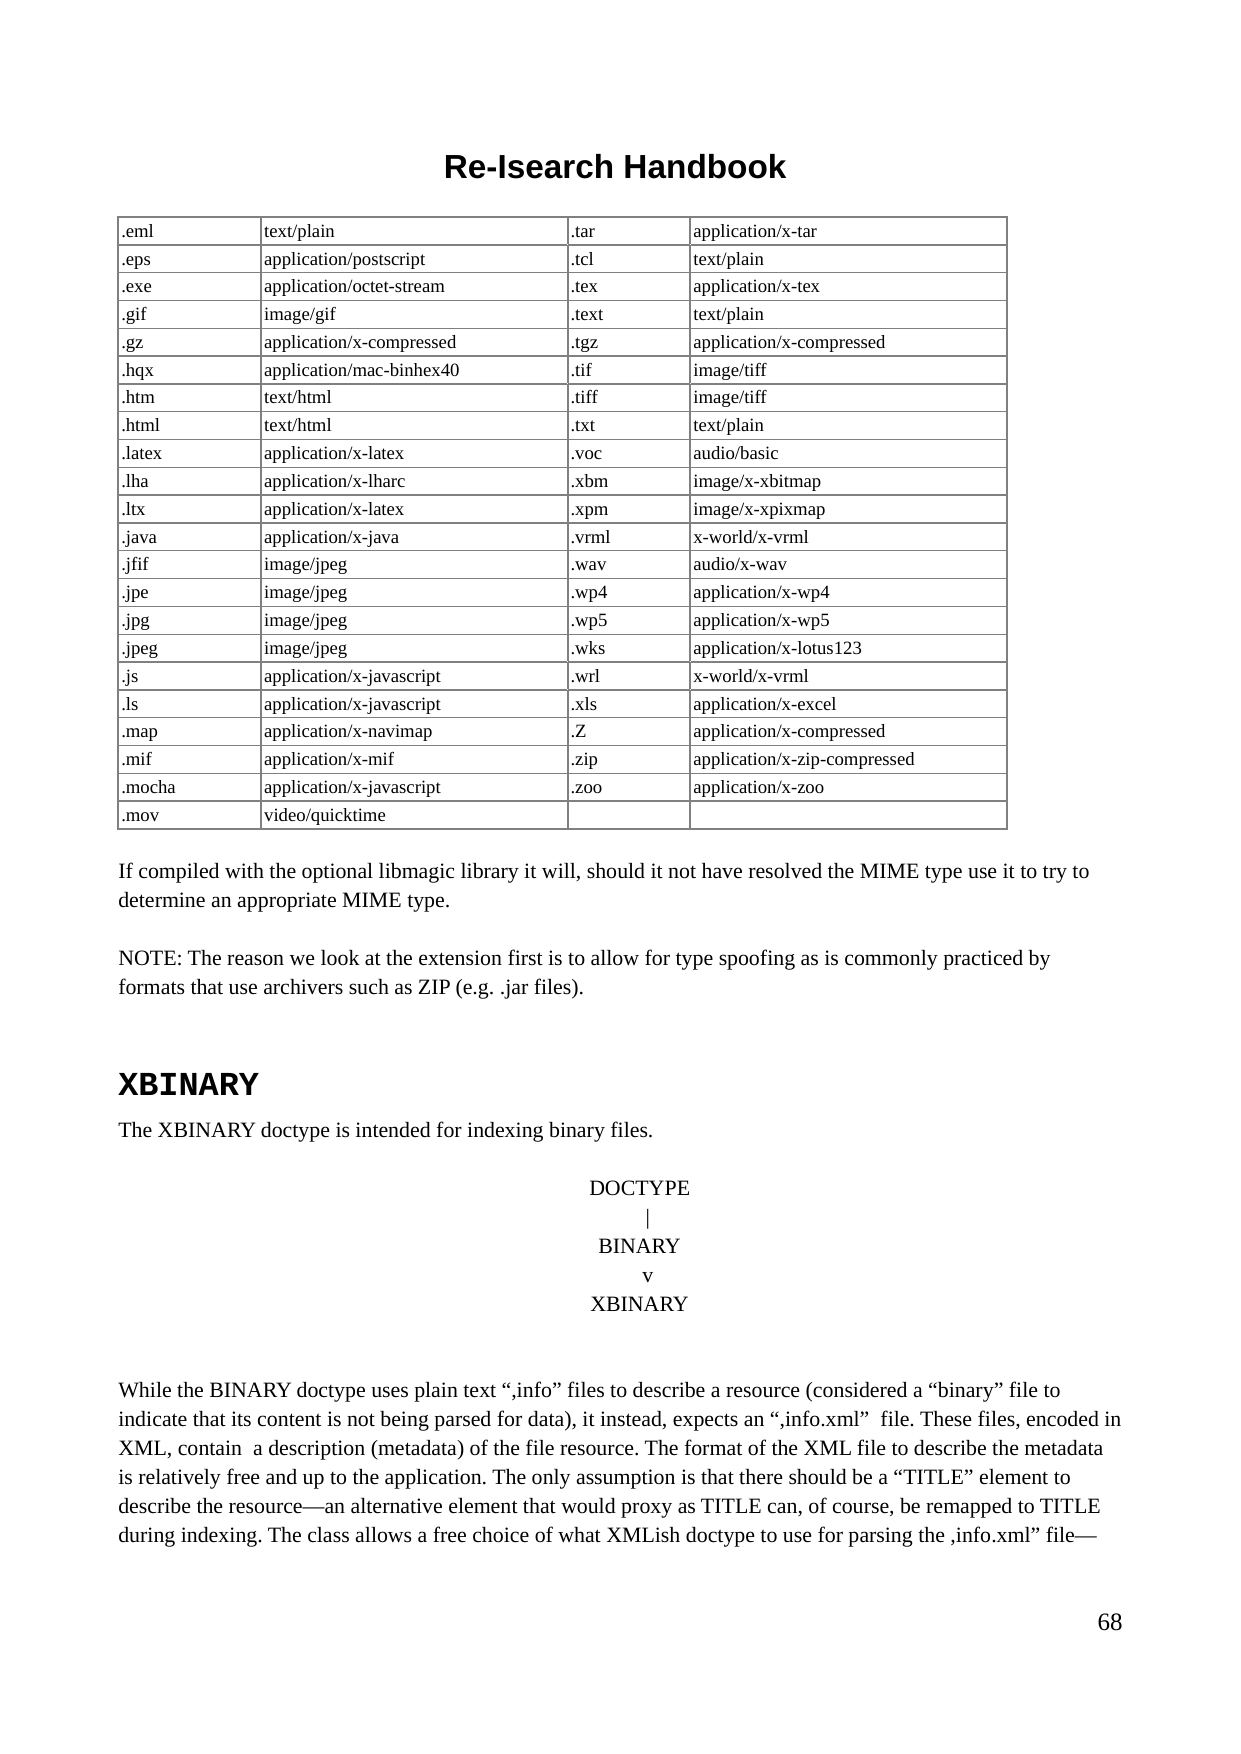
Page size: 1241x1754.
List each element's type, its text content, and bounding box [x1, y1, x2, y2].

table_cell application/x-tar [691, 218, 1006, 244]
table_cell .tar [569, 218, 689, 244]
table_cell .wav [569, 551, 689, 578]
table_cell application/x-javascript [262, 691, 567, 717]
table_cell .eps [119, 246, 260, 272]
table_cell .txt [569, 412, 689, 439]
table_cell text/html [262, 412, 567, 439]
table_cell .tif [569, 357, 689, 383]
table_cell application/x-latex [262, 440, 567, 467]
table_cell text/html [262, 385, 567, 411]
table_cell application/x-navimap [262, 718, 567, 745]
table_cell application/x-compressed [262, 329, 567, 355]
table_cell video/quicktime [262, 802, 567, 828]
table_cell .xbm [569, 468, 689, 494]
text v [118, 1262, 1122, 1287]
table_cell .hqx [119, 357, 260, 383]
table_cell image/jpeg [262, 635, 567, 661]
text While the BINARY doctype uses plain text “,info” files to describe a resource (considered a “binary” file to indicate that its content is not being parsed for data), it instead, expects an “,info.xml” file. These files, encoded in XML, contain a description (metadata) of the file resource. The format of the XML file to describe the metadata is relatively free and up to the application. The only assumption is that there should be a “TITLE” element to describe the resource—an alternative element that would proxy as TITLE can, of course, be remapped to TITLE during indexing. The class allows a free choice of what XMLish doctype to use for parsing the ,info.xml” file— [118, 1377, 1122, 1547]
table_cell application/x-excel [691, 691, 1006, 717]
table_cell [569, 802, 689, 828]
table_cell .wks [569, 635, 689, 661]
table_cell image/jpeg [262, 551, 567, 578]
table_cell .htm [119, 385, 260, 411]
table_cell application/x-zip-compressed [691, 746, 1006, 772]
table_cell .java [119, 524, 260, 550]
table_cell .js [119, 663, 260, 689]
table_cell .zip [569, 746, 689, 772]
table_cell .html [119, 412, 260, 439]
table_cell audio/x-wav [691, 551, 1006, 578]
table_cell .text [569, 301, 689, 327]
table_cell .jpeg [119, 635, 260, 661]
table_cell image/jpeg [262, 579, 567, 606]
table_cell .mov [119, 802, 260, 828]
table_cell .xpm [569, 496, 689, 522]
table_cell .wrl [569, 663, 689, 689]
table_cell application/x-tex [691, 273, 1006, 300]
text DOCTYPE [118, 1175, 1122, 1200]
table_cell application/x-lharc [262, 468, 567, 494]
table_cell application/x-javascript [262, 774, 567, 800]
table_cell .exe [119, 273, 260, 300]
table_cell .jpg [119, 607, 260, 633]
table_cell text/plain [691, 246, 1006, 272]
table_cell .tcl [569, 246, 689, 272]
table_cell .map [119, 718, 260, 745]
table_cell application/x-compressed [691, 718, 1006, 745]
table_cell application/x-latex [262, 496, 567, 522]
table_cell image/x-xbitmap [691, 468, 1006, 494]
table_cell text/plain [691, 412, 1006, 439]
table_cell text/plain [691, 301, 1006, 327]
table_cell image/gif [262, 301, 567, 327]
table_cell .Z [569, 718, 689, 745]
table_cell application/x-java [262, 524, 567, 550]
table_cell image/tiff [691, 357, 1006, 383]
table_cell application/octet-stream [262, 273, 567, 300]
table_cell .ltx [119, 496, 260, 522]
table_cell application/x-lotus123 [691, 635, 1006, 661]
table_cell .mocha [119, 774, 260, 800]
table_cell audio/basic [691, 440, 1006, 467]
table_cell .zoo [569, 774, 689, 800]
table_cell .latex [119, 440, 260, 467]
table_cell x-world/x-vrml [691, 524, 1006, 550]
table_cell application/x-mif [262, 746, 567, 772]
subtitle XBINARY [118, 1067, 1122, 1105]
table_cell .lha [119, 468, 260, 494]
table_cell application/x-compressed [691, 329, 1006, 355]
table_cell .gif [119, 301, 260, 327]
table_cell .jpe [119, 579, 260, 606]
table_cell .wp5 [569, 607, 689, 633]
table_cell text/plain [262, 218, 567, 244]
text BINARY [118, 1233, 1122, 1258]
table_cell .tex [569, 273, 689, 300]
text NOTE: The reason we look at the extension first is to allow for type spoofing as is commonly practiced by formats that use archivers such as ZIP (e.g. .jar files). [118, 945, 1122, 999]
table_cell .mif [119, 746, 260, 772]
table_cell application/x-javascript [262, 663, 567, 689]
table_cell .xls [569, 691, 689, 717]
table_cell .vrml [569, 524, 689, 550]
table_cell .tgz [569, 329, 689, 355]
table_cell .voc [569, 440, 689, 467]
table_cell application/x-wp5 [691, 607, 1006, 633]
table_cell .ls [119, 691, 260, 717]
text The XBINARY doctype is intended for indexing binary files. [118, 1117, 1122, 1143]
table_cell application/postscript [262, 246, 567, 272]
table_cell application/x-wp4 [691, 579, 1006, 606]
table_cell x-world/x-vrml [691, 663, 1006, 689]
table_cell application/mac-binhex40 [262, 357, 567, 383]
table_cell application/x-zoo [691, 774, 1006, 800]
table_cell .gz [119, 329, 260, 355]
table_cell image/x-xpixmap [691, 496, 1006, 522]
text | [118, 1204, 1122, 1229]
text XBINARY [118, 1291, 1122, 1316]
table_cell .eml [119, 218, 260, 244]
table_cell .tiff [569, 385, 689, 411]
table_cell image/jpeg [262, 607, 567, 633]
text If compiled with the optional libmagic library it will, should it not have resolved the MIME type use it to try to determine an appropriate MIME type. [118, 858, 1122, 912]
table_cell image/tiff [691, 385, 1006, 411]
table_cell .wp4 [569, 579, 689, 606]
table_cell .jfif [119, 551, 260, 578]
table_cell [691, 802, 1006, 828]
